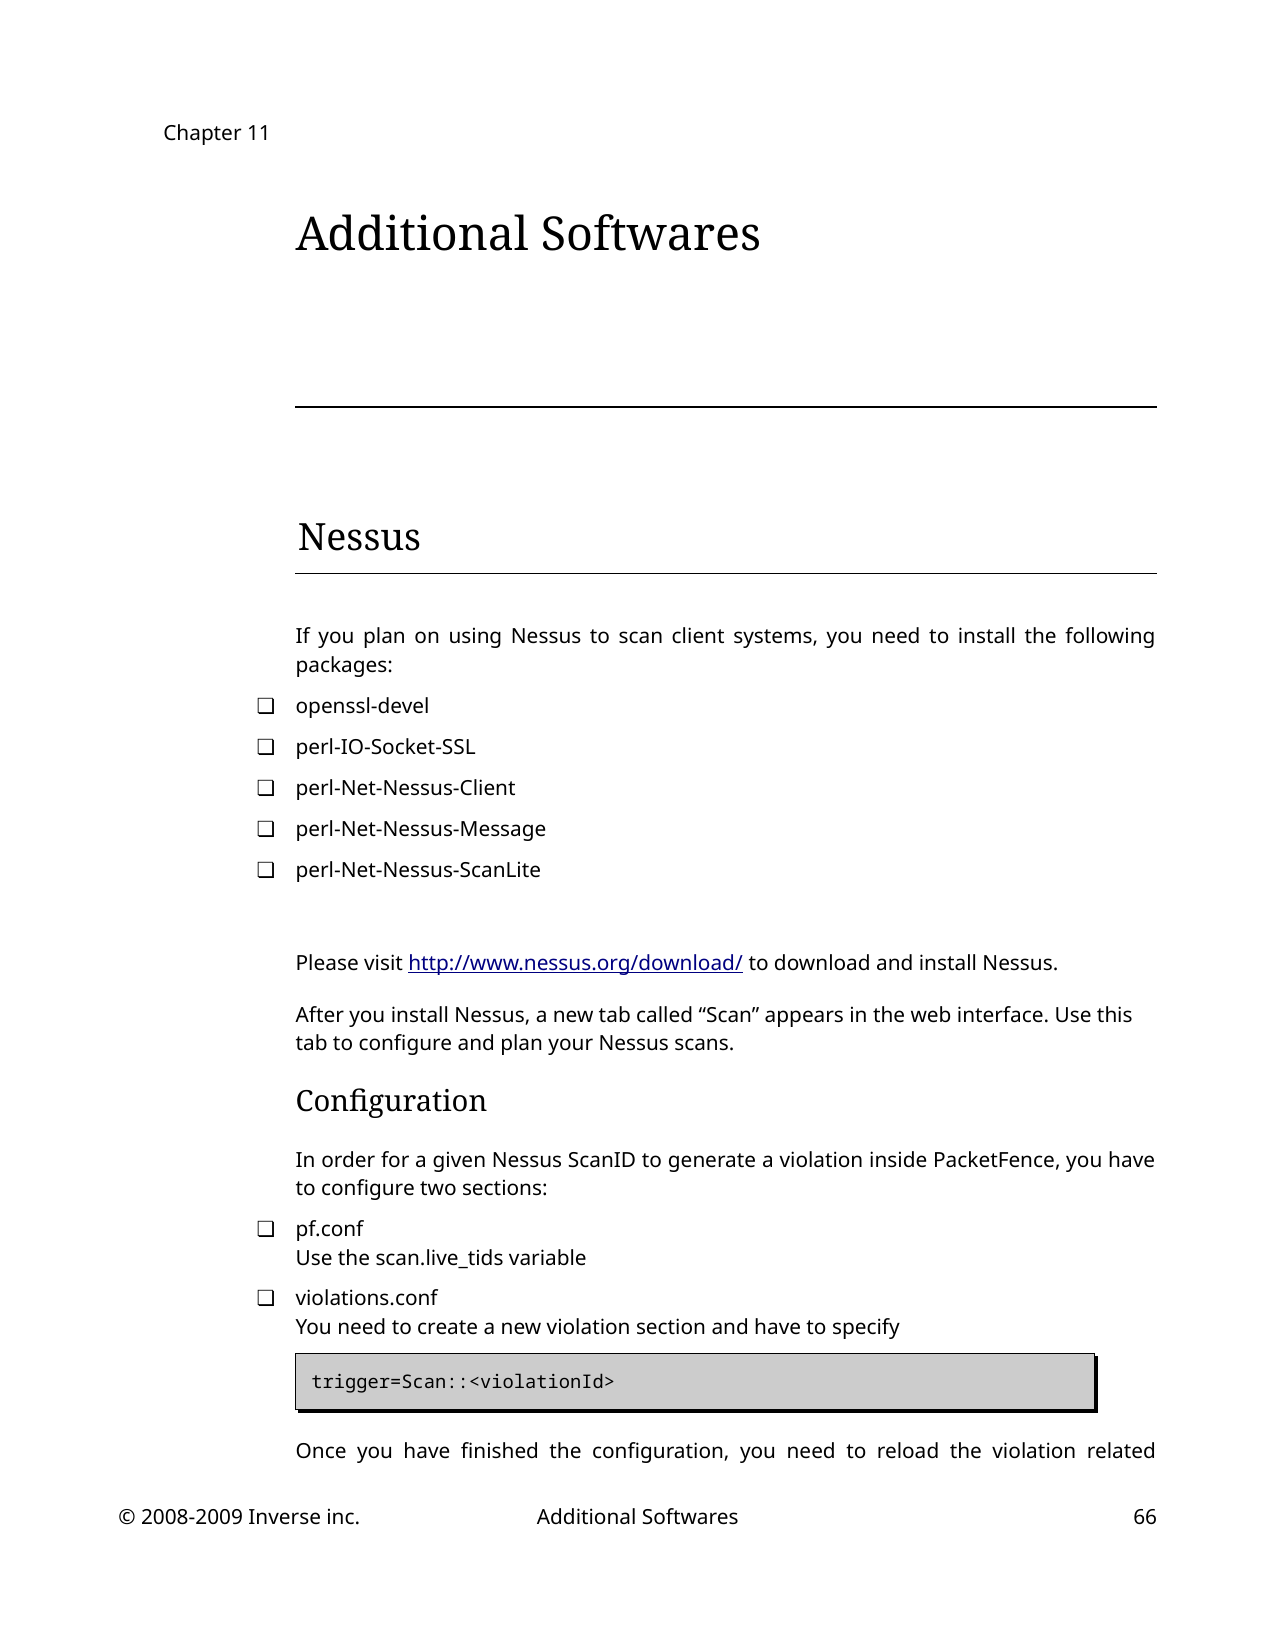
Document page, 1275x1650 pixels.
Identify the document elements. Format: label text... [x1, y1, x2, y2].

subtitle Nessus [295, 510, 1157, 573]
text trigger=Scan::<violationId> [296, 1354, 1094, 1409]
list ❏ openssl-devel [256, 691, 1157, 719]
text Once you have finished the configuration, you need to reload the violation related [295, 1437, 1157, 1465]
list ❏ perl-Net-Nessus-Message [256, 814, 1157, 842]
list ❏ pf.conf Use the scan.live_tids variable [256, 1214, 1157, 1271]
list ❏ perl-IO-Socket-SSL [256, 732, 1157, 760]
text If you plan on using Nessus to scan client systems, you need to install the following packages: [295, 622, 1157, 678]
text After you install Nessus, a new tab called “Scan” appears in the web interface. Use this tab to configure and plan your Nessus scans. [295, 1000, 1157, 1057]
text In order for a given Nessus ScanID to generate a violation inside PacketFence, you have to configure two sections: [295, 1145, 1157, 1202]
list ❏ violations.conf You need to create a new violation section and have to specify [256, 1283, 1157, 1340]
text Please visit http://www.nessus.org/download/ to download and install Nessus. [295, 948, 1157, 976]
subtitle Additional Softwares [295, 201, 1157, 406]
subtitle Configuration [295, 1080, 1157, 1120]
list ❏ perl-Net-Nessus-Client [256, 773, 1157, 801]
list ❏ perl-Net-Nessus-ScanLite [256, 855, 1157, 883]
